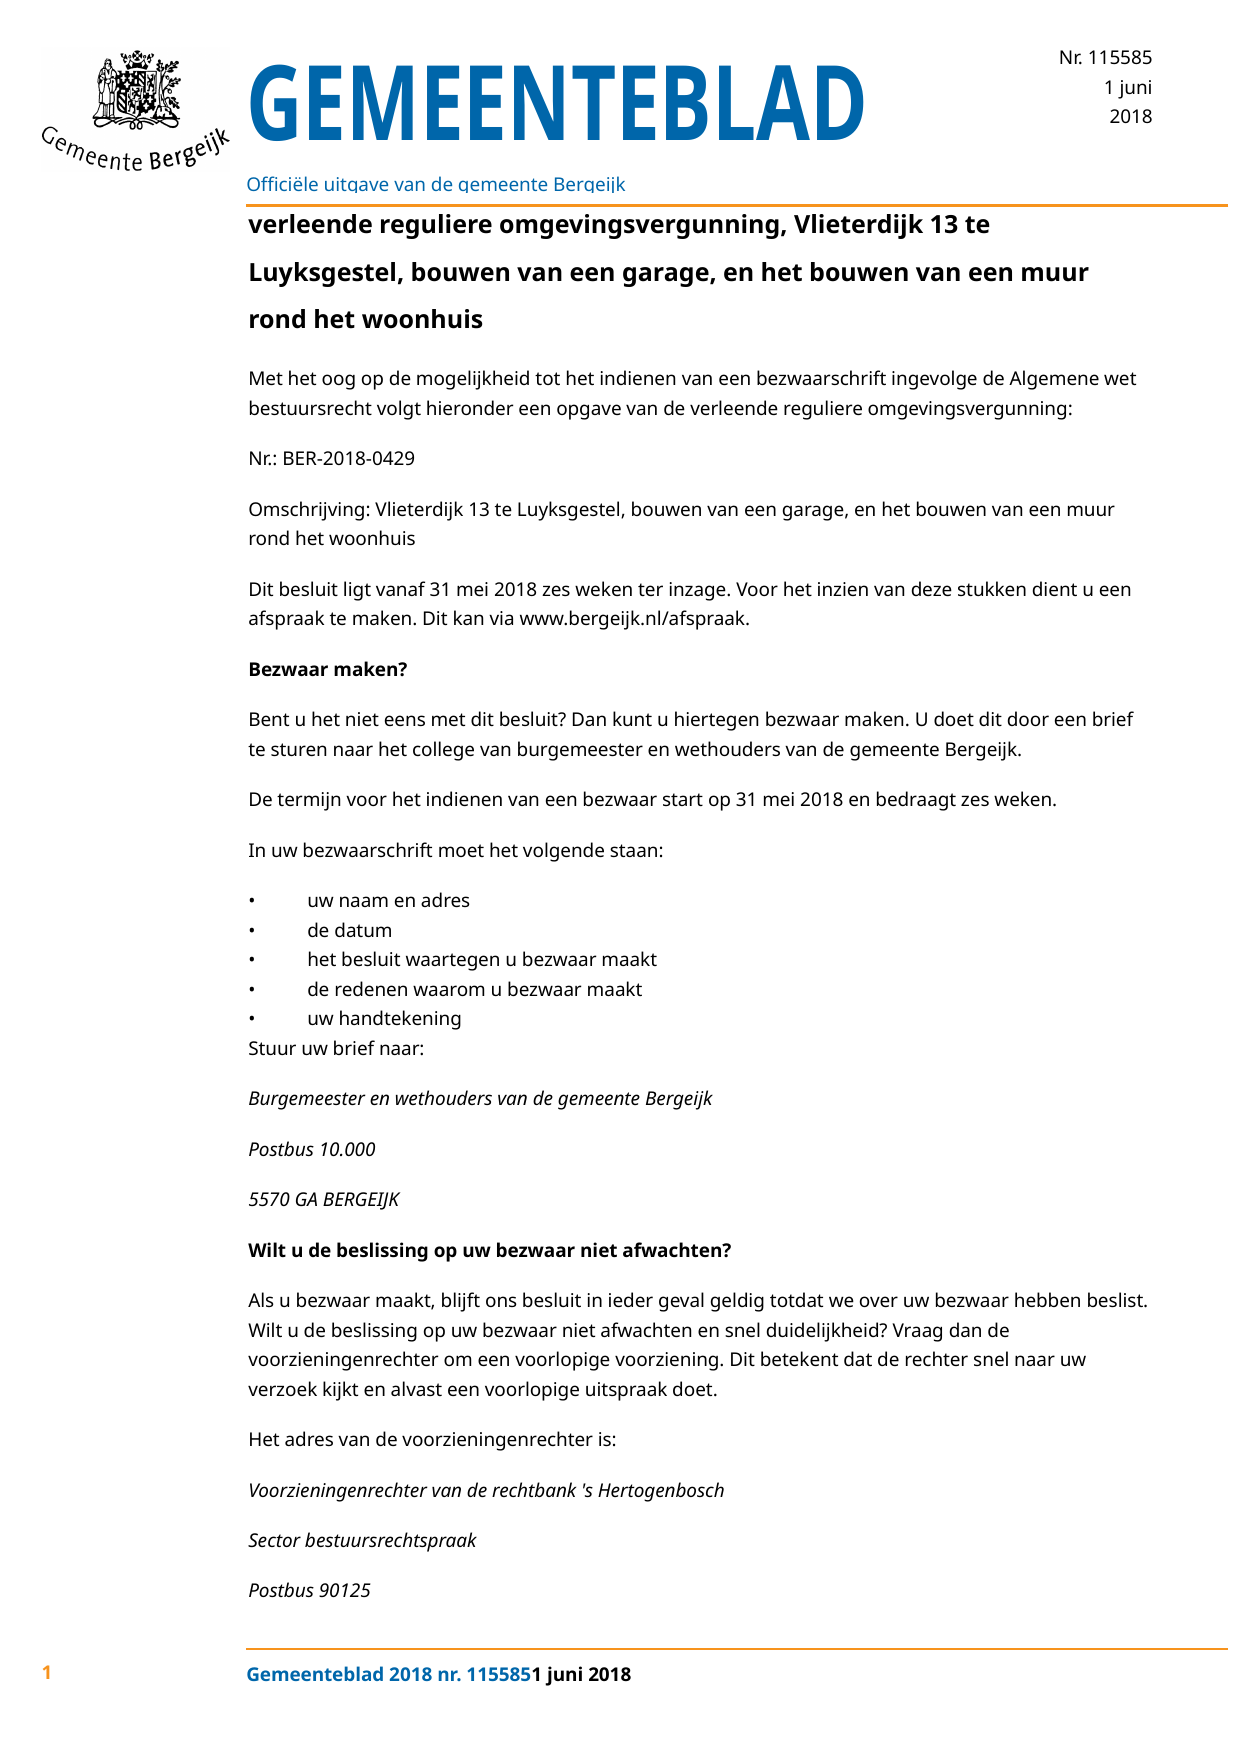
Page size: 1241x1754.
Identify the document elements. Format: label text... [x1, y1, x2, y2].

text Dit besluit ligt vanaf 31 mei 2018 zes weken ter inzage. Voor het inzien van deze stukken dient u een afspraak te maken. Dit kan via www.bergeijk.nl/afspraak. [248, 576, 1152, 631]
text Met het oog op de mogelijkheid tot het indienen van een bezwaarschrift ingevolge de Algemene wet bestuursrecht volgt hieronder een opgave van de verleende reguliere omgevingsvergunning: [248, 366, 1152, 421]
text Wilt u de beslissing op uw bezwaar niet afwachten? [248, 1237, 1152, 1262]
text Nr.: BER-2018-0429 [248, 446, 1152, 471]
list uw handtekening [248, 1006, 1152, 1031]
text Als u bezwaar maakt, blijft ons besluit in ieder geval geldig totdat we over uw bezwaar hebben beslist. Wilt u de beslissing op uw bezwaar niet afwachten en snel duidelijkheid? Vraag dan de voorzieningenrechter om een voorlopige voorziening. Dit betekent dat de rechter snel naar uw verzoek kijkt en alvast een voorlopige uitspraak doet. [248, 1287, 1152, 1402]
text Bezwaar maken? [248, 656, 1152, 682]
text De termijn voor het indienen van een bezwaar start op 31 mei 2018 en bedraagt zes weken. [248, 786, 1152, 812]
text Postbus 90125 [248, 1578, 1152, 1603]
text Postbus 10.000 [248, 1136, 1152, 1162]
text Stuur uw brief naar: [248, 1035, 1152, 1061]
list uw naam en adres [248, 887, 1152, 913]
text Bent u het niet eens met dit besluit? Dan kunt u hiertegen bezwaar maken. U doet dit door een brief te sturen naar het college van burgemeester en wethouders van de gemeente Bergeijk. [248, 706, 1152, 762]
list het besluit waartegen u bezwaar maakt [248, 946, 1152, 972]
text In uw bezwaarschrift moet het volgende staan: [248, 837, 1152, 862]
list de datum [248, 917, 1152, 942]
text Omschrijving: Vlieterdijk 13 te Luyksgestel, bouwen van een garage, en het bouwen van een muur rond het woonhuis [248, 496, 1152, 551]
text Sector bestuursrechtspraak [248, 1527, 1152, 1553]
list de redenen waarom u bezwaar maakt [248, 976, 1152, 1002]
text Het adres van de voorzieningenrechter is: [248, 1426, 1152, 1452]
text Voorzieningenrechter van de rechtbank 's Hertogenbosch [248, 1477, 1152, 1502]
text verleende reguliere omgevingsvergunning, Vlieterdijk 13 te Luyksgestel, bouwen van een garage, en het bouwen van een muur rond het woonhuis [248, 207, 1152, 336]
text 5570 GA BERGEIJK [248, 1186, 1152, 1212]
picture [41, 47, 231, 172]
text Burgemeester en wethouders van de gemeente Bergeijk [248, 1086, 1152, 1111]
